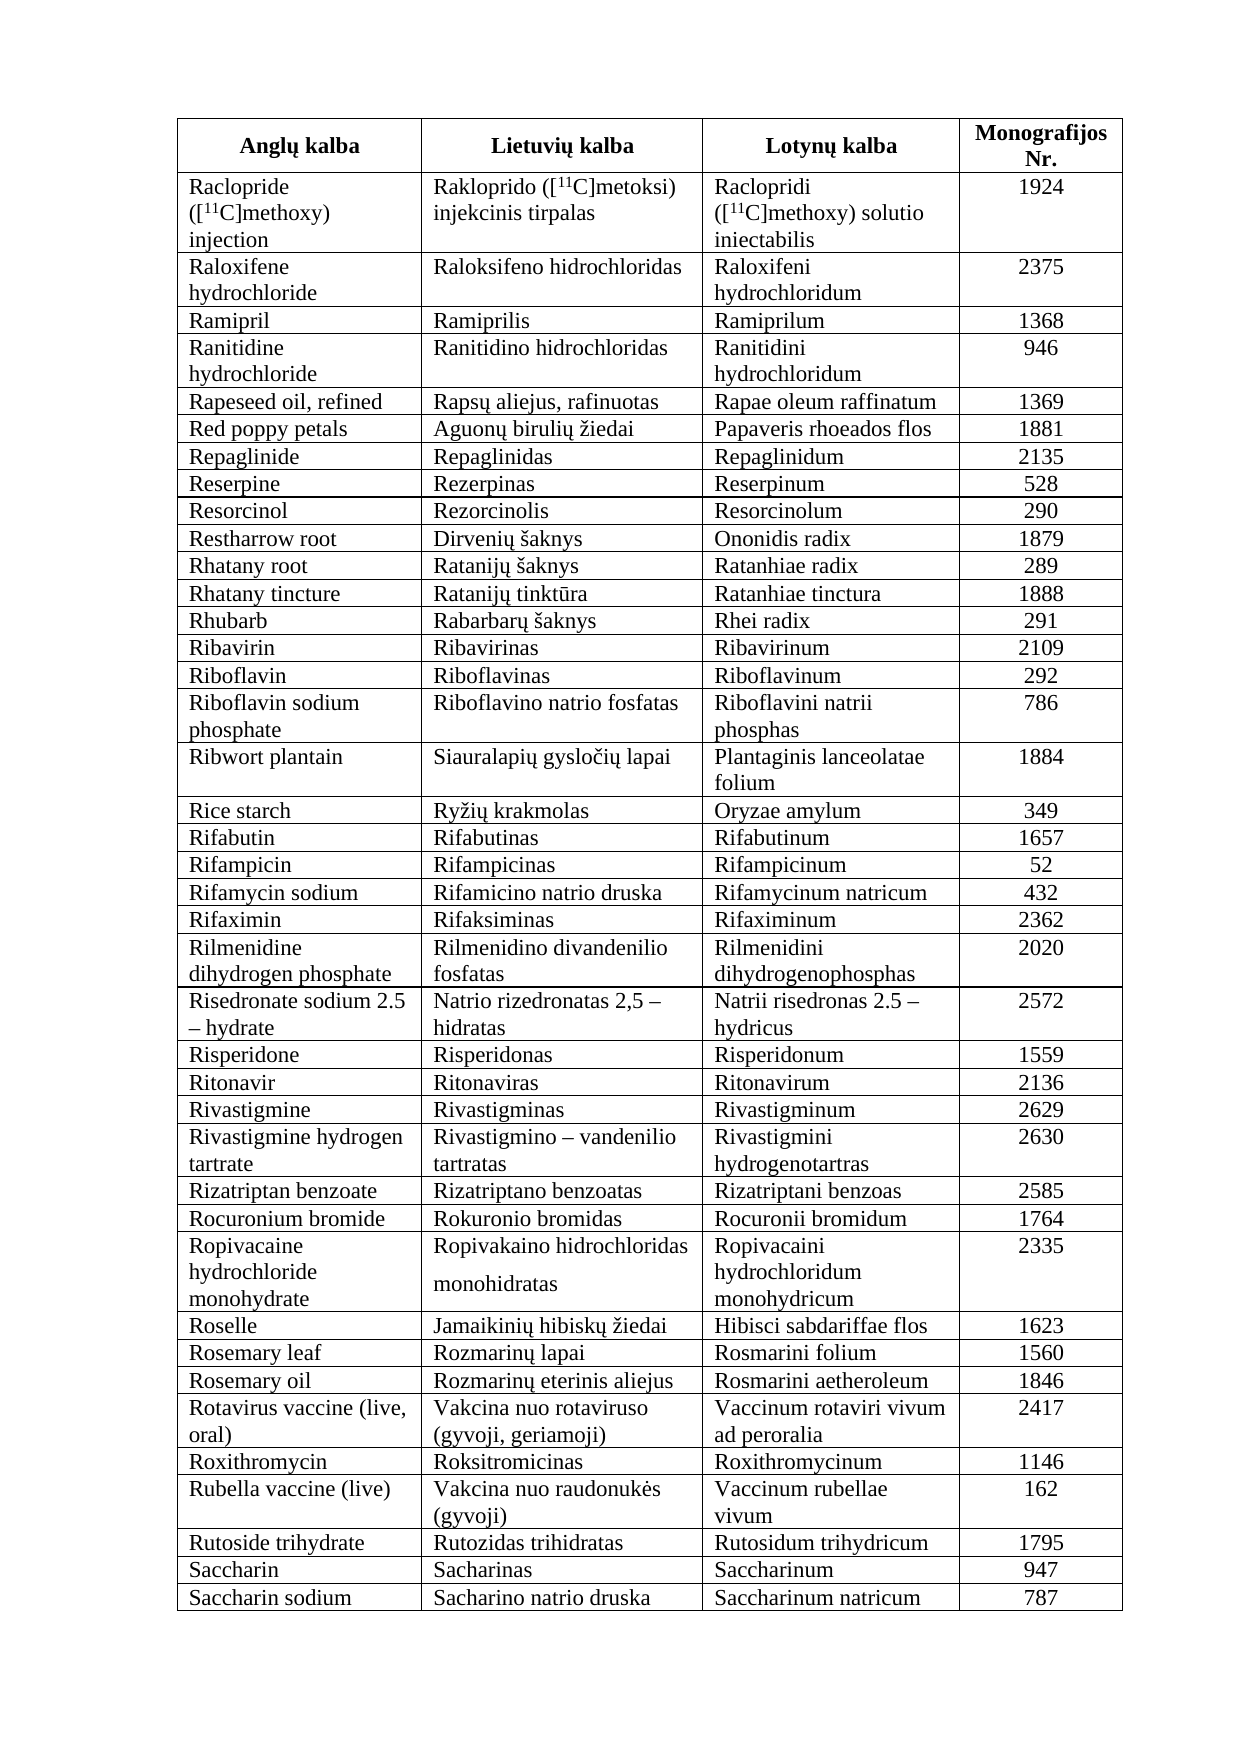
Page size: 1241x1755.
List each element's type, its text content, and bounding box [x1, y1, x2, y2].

table_cell Ratanijų tinktūra [422, 580, 702, 606]
table_cell Rubella vaccine (live) [178, 1475, 421, 1528]
table_cell 1884 [960, 743, 1122, 796]
table_cell Rifabutin [178, 824, 421, 851]
table_cell Rivastigminum [703, 1096, 959, 1122]
table_cell Rhatany tincture [178, 580, 421, 606]
table_cell Rutozidas trihidratas [422, 1529, 702, 1556]
table_cell 2629 [960, 1096, 1122, 1122]
table_cell Rutosidum trihydricum [703, 1529, 959, 1556]
table_cell Rifamycin sodium [178, 879, 421, 905]
table_cell Rhatany root [178, 552, 421, 579]
table_cell Raclopridi ([11C]methoxy) solutio iniectabilis [703, 173, 959, 252]
table_cell 292 [960, 662, 1122, 688]
table_cell Ribwort plantain [178, 743, 421, 796]
table_cell Rokuronio bromidas [422, 1205, 702, 1231]
table_cell Riboflavini natrii phosphas [703, 689, 959, 742]
table_cell Risperidone [178, 1041, 421, 1068]
table_cell Rifaximin [178, 906, 421, 933]
table_cell Ribavirin [178, 635, 421, 661]
table_cell Risperidonas [422, 1041, 702, 1068]
table_cell Ryžių krakmolas [422, 797, 702, 823]
table_cell 1146 [960, 1448, 1122, 1474]
table_cell 1623 [960, 1312, 1122, 1338]
table_cell Ranitidine hydrochloride [178, 334, 421, 387]
table_cell Siauralapių gysločių lapai [422, 743, 702, 796]
table_cell 1368 [960, 307, 1122, 333]
table_cell Rifampicinum [703, 852, 959, 878]
table_cell Riboflavinum [703, 662, 959, 688]
table_cell Sacharinas [422, 1557, 702, 1583]
table_cell Ramipril [178, 307, 421, 333]
table_cell Ribavirinas [422, 635, 702, 661]
table_cell 162 [960, 1475, 1122, 1528]
table_cell 1559 [960, 1041, 1122, 1068]
table_cell Riboflavin sodium phosphate [178, 689, 421, 742]
table_cell Rakloprido ([11C]metoksi) injekcinis tirpalas [422, 173, 702, 252]
table_cell Natrio rizedronatas 2,5 – hidratas [422, 988, 702, 1040]
table_cell Vaccinum rotaviri vivum ad peroralia [703, 1394, 959, 1447]
table_cell Raclopride ([11C]methoxy) injection [178, 173, 421, 252]
table_cell Ritonaviras [422, 1069, 702, 1095]
table_cell Ranitidini hydrochloridum [703, 334, 959, 387]
table_cell Raloxifeni hydrochloridum [703, 253, 959, 306]
table_cell 786 [960, 689, 1122, 742]
table_cell Rozmarinų eterinis aliejus [422, 1367, 702, 1393]
table_cell Papaveris rhoeados flos [703, 415, 959, 442]
table_cell Saccharinum natricum [703, 1584, 959, 1610]
table_cell Ratanhiae tinctura [703, 580, 959, 606]
table_cell Ratanhiae radix [703, 552, 959, 579]
table_cell Rocuronium bromide [178, 1205, 421, 1231]
table_cell Rabarbarų šaknys [422, 607, 702, 633]
table_cell Ropivakaino hidrochloridas monohidratas [422, 1232, 702, 1311]
table_cell Rotavirus vaccine (live, oral) [178, 1394, 421, 1447]
table_cell Ononidis radix [703, 525, 959, 551]
table_cell Risperidonum [703, 1041, 959, 1068]
table_cell Jamaikinių hibiskų žiedai [422, 1312, 702, 1338]
table_cell Rutoside trihydrate [178, 1529, 421, 1556]
table_cell Rifamicino natrio druska [422, 879, 702, 905]
table_cell Rhubarb [178, 607, 421, 633]
table_cell Rifaksiminas [422, 906, 702, 933]
table_cell 290 [960, 498, 1122, 524]
table_cell 1846 [960, 1367, 1122, 1393]
table_cell Rozmarinų lapai [422, 1340, 702, 1366]
table_cell 1924 [960, 173, 1122, 252]
table_cell Oryzae amylum [703, 797, 959, 823]
table_cell Ribavirinum [703, 635, 959, 661]
table_cell 787 [960, 1584, 1122, 1610]
table_cell Rifampicinas [422, 852, 702, 878]
table_cell Rosmarini aetheroleum [703, 1367, 959, 1393]
table_cell Resorcinol [178, 498, 421, 524]
table_cell Rivastigmini hydrogenotartras [703, 1124, 959, 1176]
table_cell Rivastigmine [178, 1096, 421, 1122]
table_cell Riboflavino natrio fosfatas [422, 689, 702, 742]
table_cell Rifaximinum [703, 906, 959, 933]
table_cell 349 [960, 797, 1122, 823]
table_cell Raloxifene hydrochloride [178, 253, 421, 306]
table_cell Risedronate sodium 2.5 – hydrate [178, 988, 421, 1040]
table_cell 2136 [960, 1069, 1122, 1095]
table_cell Rizatriptani benzoas [703, 1177, 959, 1203]
table_cell Roxithromycin [178, 1448, 421, 1474]
table_cell Vakcina nuo raudonukės (gyvoji) [422, 1475, 702, 1528]
table_cell Dirvenių šaknys [422, 525, 702, 551]
table_cell Repaglinidum [703, 443, 959, 469]
table_cell Ritonavir [178, 1069, 421, 1095]
table_cell Vakcina nuo rotaviruso (gyvoji, geriamoji) [422, 1394, 702, 1447]
table_cell Rice starch [178, 797, 421, 823]
table_cell 1888 [960, 580, 1122, 606]
table_cell Rizatriptan benzoate [178, 1177, 421, 1203]
table_cell 1795 [960, 1529, 1122, 1556]
table_cell 2135 [960, 443, 1122, 469]
table_cell Rocuronii bromidum [703, 1205, 959, 1231]
table_cell Rilmenidini dihydrogenophosphas [703, 934, 959, 986]
table_cell Sacharino natrio druska [422, 1584, 702, 1610]
table_cell Rifabutinum [703, 824, 959, 851]
table_cell 2585 [960, 1177, 1122, 1203]
table_cell Ramiprilis [422, 307, 702, 333]
table_cell Riboflavin [178, 662, 421, 688]
table_cell 2572 [960, 988, 1122, 1040]
table_cell Aguonų birulių žiedai [422, 415, 702, 442]
table_cell Rifabutinas [422, 824, 702, 851]
table_cell Rosemary leaf [178, 1340, 421, 1366]
table_cell 2375 [960, 253, 1122, 306]
table_cell 1369 [960, 388, 1122, 414]
table_cell Saccharin sodium [178, 1584, 421, 1610]
table_cell Saccharin [178, 1557, 421, 1583]
table_header Lotynų kalba [703, 119, 959, 172]
table_cell 946 [960, 334, 1122, 387]
table_cell 432 [960, 879, 1122, 905]
table_cell 947 [960, 1557, 1122, 1583]
table_cell Restharrow root [178, 525, 421, 551]
table_cell Repaglinide [178, 443, 421, 469]
table_cell Rilmenidine dihydrogen phosphate [178, 934, 421, 986]
table_cell Rhei radix [703, 607, 959, 633]
table_cell Rifamycinum natricum [703, 879, 959, 905]
table_cell Rilmenidino divandenilio fosfatas [422, 934, 702, 986]
table_cell Raloksifeno hidrochloridas [422, 253, 702, 306]
table_cell Hibisci sabdariffae flos [703, 1312, 959, 1338]
table_cell Rifampicin [178, 852, 421, 878]
table_cell Rapsų aliejus, rafinuotas [422, 388, 702, 414]
table_header Anglų kalba [178, 119, 421, 172]
table_cell Rapeseed oil, refined [178, 388, 421, 414]
table_cell Ranitidino hidrochloridas [422, 334, 702, 387]
table_cell Riboflavinas [422, 662, 702, 688]
table_cell 2417 [960, 1394, 1122, 1447]
table_cell 1657 [960, 824, 1122, 851]
table_cell Rizatriptano benzoatas [422, 1177, 702, 1203]
table_cell Plantaginis lanceolatae folium [703, 743, 959, 796]
table_cell Reserpinum [703, 470, 959, 496]
table_cell Ratanijų šaknys [422, 552, 702, 579]
table_cell Ropivacaine hydrochloride monohydrate [178, 1232, 421, 1311]
table_cell Rivastigminas [422, 1096, 702, 1122]
table_header Lietuvių kalba [422, 119, 702, 172]
table_cell Rivastigmine hydrogen tartrate [178, 1124, 421, 1176]
table_cell Rapae oleum raffinatum [703, 388, 959, 414]
table_cell Ramiprilum [703, 307, 959, 333]
table_cell 2630 [960, 1124, 1122, 1176]
table_cell 289 [960, 552, 1122, 579]
table_cell 2020 [960, 934, 1122, 986]
table_cell Resorcinolum [703, 498, 959, 524]
table_cell Rosmarini folium [703, 1340, 959, 1366]
table_cell 1560 [960, 1340, 1122, 1366]
table_cell 1881 [960, 415, 1122, 442]
table_cell Repaglinidas [422, 443, 702, 469]
table_cell 2335 [960, 1232, 1122, 1311]
table_cell Rosemary oil [178, 1367, 421, 1393]
table_cell 1879 [960, 525, 1122, 551]
table_cell Roxithromycinum [703, 1448, 959, 1474]
table_cell Rivastigmino – vandenilio tartratas [422, 1124, 702, 1176]
table_cell Saccharinum [703, 1557, 959, 1583]
table_cell Red poppy petals [178, 415, 421, 442]
table_cell Ropivacaini hydrochloridum monohydricum [703, 1232, 959, 1311]
table_cell 291 [960, 607, 1122, 633]
table_cell 1764 [960, 1205, 1122, 1231]
table_cell 2109 [960, 635, 1122, 661]
table_cell 52 [960, 852, 1122, 878]
table_header Monografijos Nr. [960, 119, 1122, 172]
table_cell Ritonavirum [703, 1069, 959, 1095]
table_cell 2362 [960, 906, 1122, 933]
table_cell Reserpine [178, 470, 421, 496]
table_cell Vaccinum rubellae vivum [703, 1475, 959, 1528]
table_cell Natrii risedronas 2.5 – hydricus [703, 988, 959, 1040]
table_cell Rezorcinolis [422, 498, 702, 524]
table_cell Roksitromicinas [422, 1448, 702, 1474]
table_cell Roselle [178, 1312, 421, 1338]
table_cell Rezerpinas [422, 470, 702, 496]
table_cell 528 [960, 470, 1122, 496]
